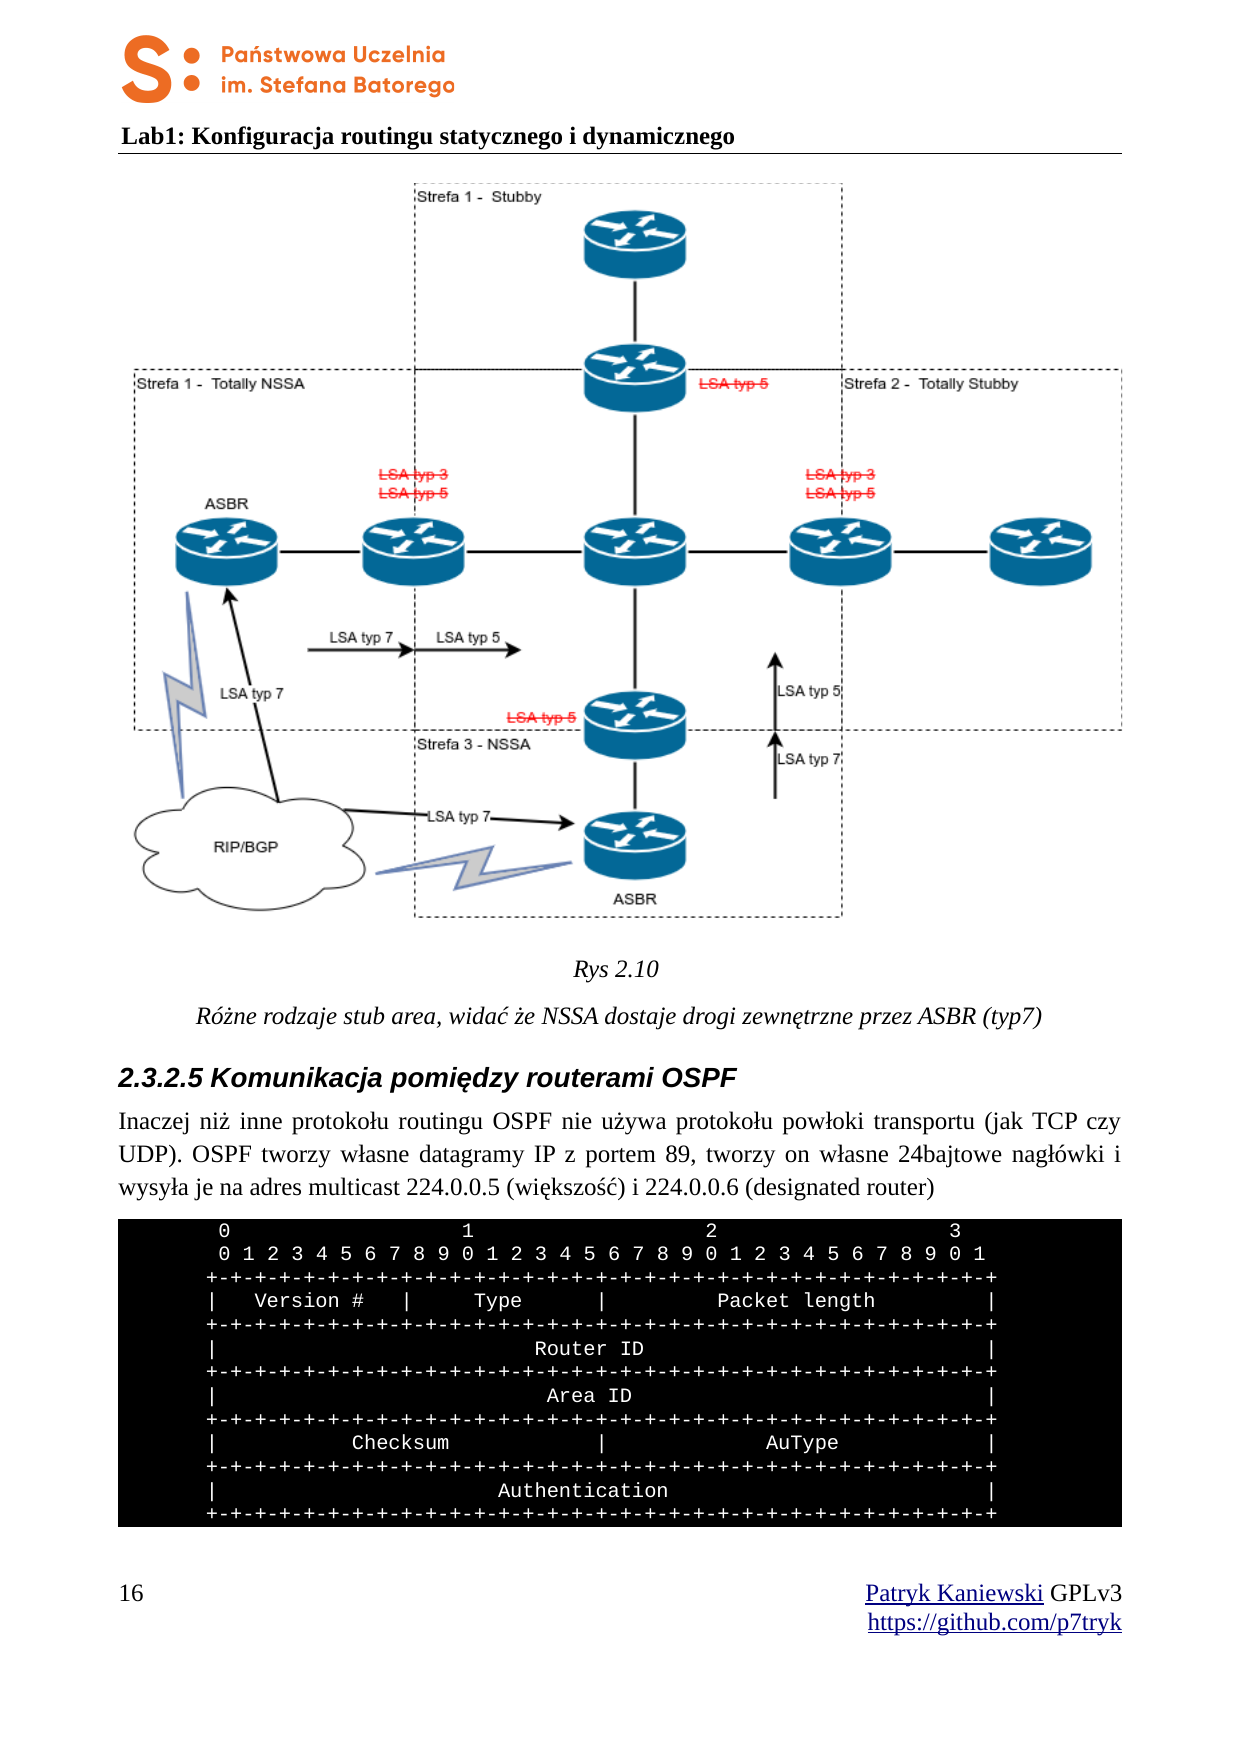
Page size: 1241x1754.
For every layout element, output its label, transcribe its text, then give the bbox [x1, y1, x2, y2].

text +-+-+-+-+-+-+-+-+-+-+-+-+-+-+-+-+-+-+-+-+-+-+-+-+-+-+-+-+-+-+-+-+ [118, 1409, 1122, 1432]
text +-+-+-+-+-+-+-+-+-+-+-+-+-+-+-+-+-+-+-+-+-+-+-+-+-+-+-+-+-+-+-+-+ [118, 1456, 1122, 1480]
text | Checksum | AuType | [118, 1432, 1122, 1456]
text | Area ID | [118, 1385, 1122, 1409]
text Różne rodzaje stub area, widać że NSSA dostaje drogi zewnętrzne przez ASBR (typ7) [118, 1001, 1122, 1030]
text +-+-+-+-+-+-+-+-+-+-+-+-+-+-+-+-+-+-+-+-+-+-+-+-+-+-+-+-+-+-+-+-+ [118, 1267, 1122, 1291]
text | Version # | Type | Packet length | [118, 1291, 1122, 1314]
text | Authentication | [118, 1480, 1122, 1503]
text 0 1 2 3 4 5 6 7 8 9 0 1 2 3 4 5 6 7 8 9 0 1 2 3 4 5 6 7 8 9 0 1 [118, 1243, 1122, 1267]
picture [118, 183, 1123, 950]
picture [121, 35, 455, 103]
text +-+-+-+-+-+-+-+-+-+-+-+-+-+-+-+-+-+-+-+-+-+-+-+-+-+-+-+-+-+-+-+-+ [118, 1314, 1122, 1338]
subtitle 2.3.2.5 Komunikacja pomiędzy routerami OSPF [118, 1062, 1122, 1093]
text +-+-+-+-+-+-+-+-+-+-+-+-+-+-+-+-+-+-+-+-+-+-+-+-+-+-+-+-+-+-+-+-+ [118, 1503, 1122, 1527]
text +-+-+-+-+-+-+-+-+-+-+-+-+-+-+-+-+-+-+-+-+-+-+-+-+-+-+-+-+-+-+-+-+ [118, 1361, 1122, 1385]
text Rys 2.10 [118, 950, 1122, 983]
text | Router ID | [118, 1338, 1122, 1361]
text Inaczej niż inne protokołu routingu OSPF nie używa protokołu powłoki transportu (jak TCP czy UDP). OSPF tworzy własne datagramy IP z portem 89, tworzy on własne 24bajtowe nagłówki i wysyła je na adres multicast 224.0.0.5 (większość) i 224.0.0.6 (designated router) [118, 1106, 1122, 1201]
text 0 1 2 3 [118, 1219, 1122, 1243]
